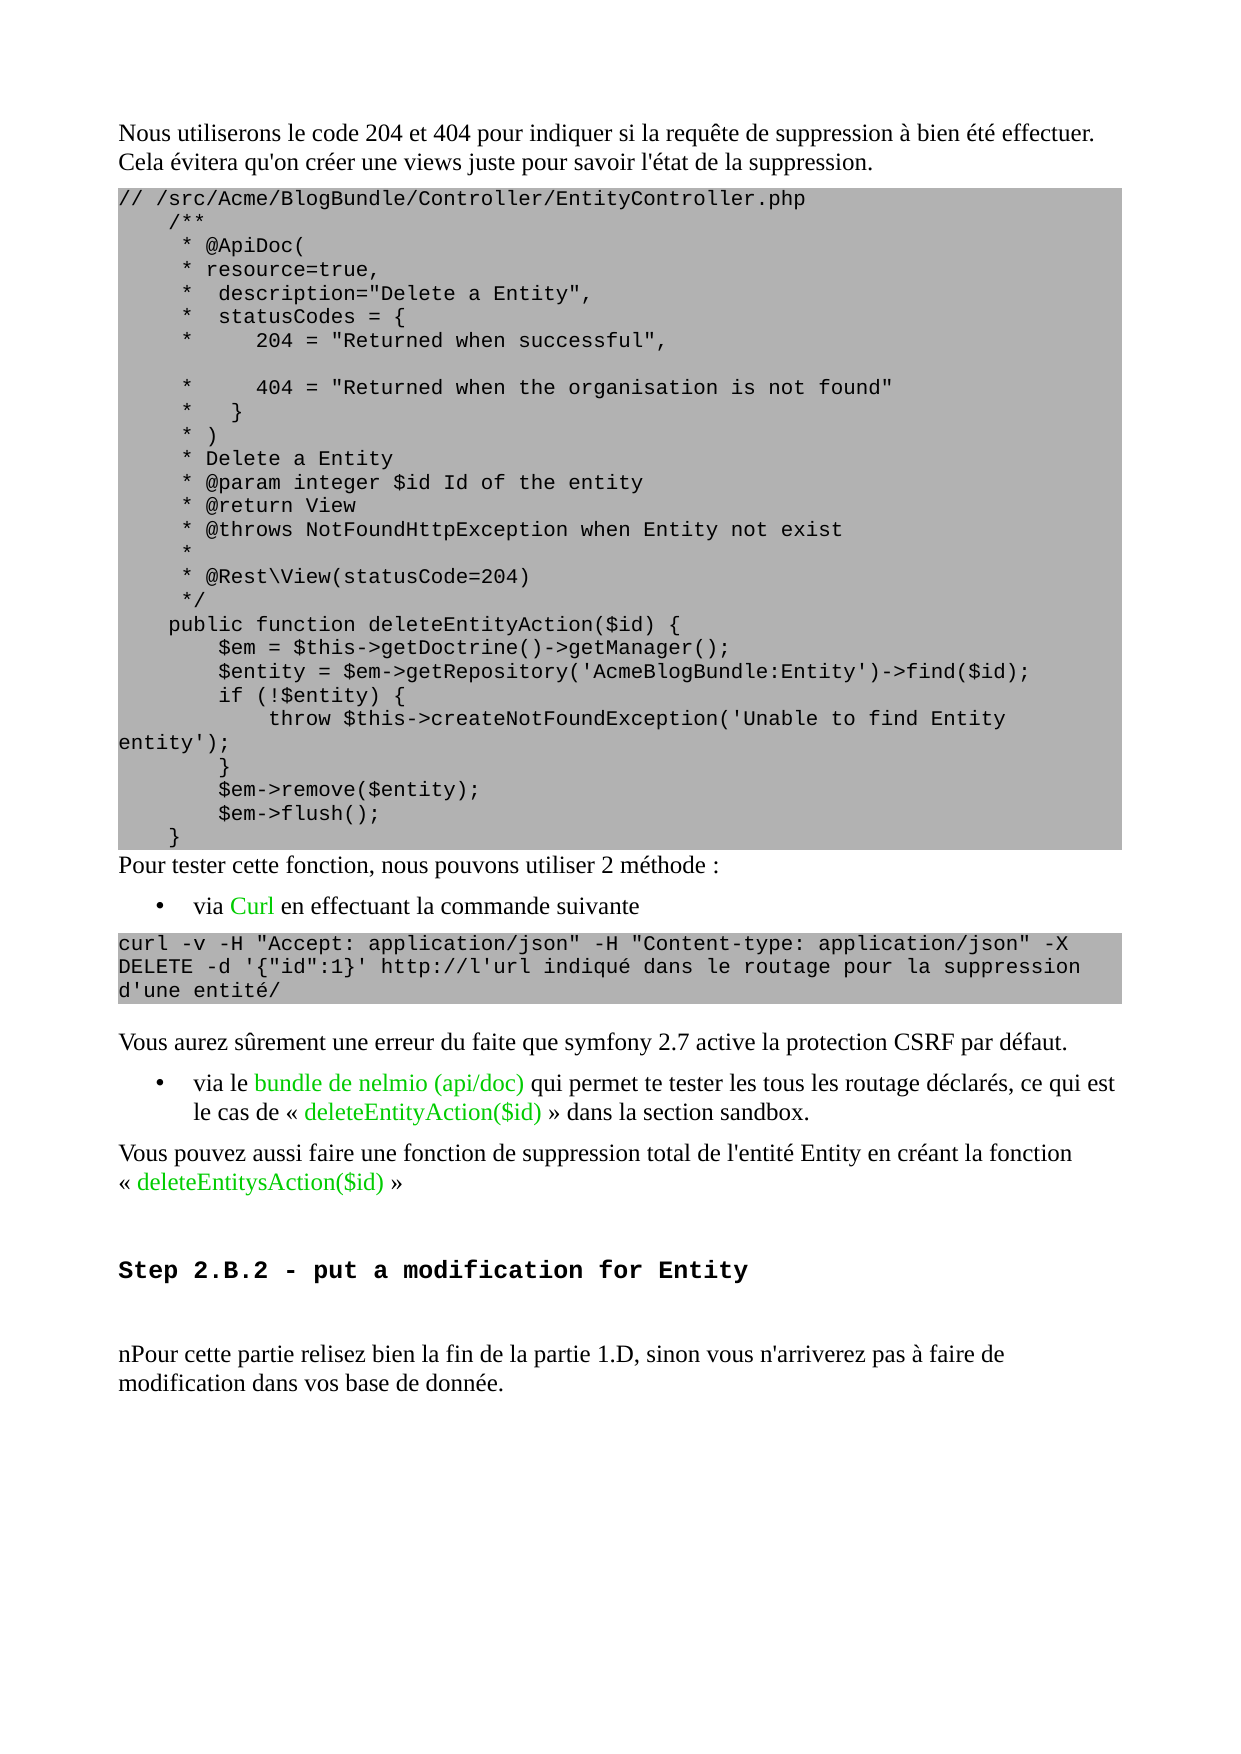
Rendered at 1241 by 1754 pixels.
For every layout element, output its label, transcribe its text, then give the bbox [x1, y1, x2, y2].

subtitle Step 2.B.2 - put a modification for Entity [118, 1257, 1122, 1286]
text * 204 = "Returned when successful", [118, 330, 1122, 354]
text Pour tester cette fonction, nous pouvons utiliser 2 méthode : [118, 850, 1122, 879]
text * @return View [118, 496, 1122, 519]
text * Delete a Entity [118, 448, 1122, 472]
text */ [118, 590, 1122, 614]
text * @param integer $id Id of the entity [118, 472, 1122, 496]
text curl -v -H "Accept: application/json" -H "Content-type: application/json" -X DELETE -d '{"id":1}' http://l'url indiqué dans le routage pour la suppression d'une entité/ [118, 933, 1122, 1004]
text * description="Delete a Entity", [118, 283, 1122, 306]
list via le bundle de nelmio (api/doc) qui permet te tester les tous les routage déclarés, ce qui est le cas de « deleteEntityAction($id) » dans la section sandbox. [156, 1068, 1122, 1126]
text nPour cette partie relisez bien la fin de la partie 1.D, sinon vous n'arriverez pas à faire de modification dans vos base de donnée. [118, 1339, 1122, 1396]
text * [118, 543, 1122, 566]
text $entity = $em->getRepository('AcmeBlogBundle:Entity')->find($id); [118, 661, 1122, 685]
text * 404 = "Returned when the organisation is not found" [118, 377, 1122, 401]
text * resource=true, [118, 259, 1122, 283]
text * statusCodes = { [118, 306, 1122, 330]
text public function deleteEntityAction($id) { [118, 614, 1122, 637]
text * @throws NotFoundHttpException when Entity not exist [118, 519, 1122, 543]
text Nous utiliserons le code 204 et 404 pour indiquer si la requête de suppression à bien été effectuer. Cela évitera qu'on créer une views juste pour savoir l'état de la suppression. [118, 118, 1122, 176]
text * } [118, 401, 1122, 424]
text * ) [118, 424, 1122, 448]
text * @Rest\View(statusCode=204) [118, 566, 1122, 590]
text if (!$entity) { [118, 685, 1122, 708]
text Vous pouvez aussi faire une fonction de suppression total de l'entité Entity en créant la fonction « deleteEntitysAction($id) » [118, 1138, 1122, 1196]
text } [118, 756, 1122, 779]
text // /src/Acme/BlogBundle/Controller/EntityController.php [118, 188, 1122, 212]
text } [118, 827, 1122, 850]
text /** [118, 212, 1122, 235]
text $em->flush(); [118, 803, 1122, 827]
text $em = $this->getDoctrine()->getManager(); [118, 637, 1122, 661]
text throw $this->createNotFoundException('Unable to find Entity entity'); [118, 708, 1122, 756]
text * @ApiDoc( [118, 235, 1122, 259]
text Vous aurez sûrement une erreur du faite que symfony 2.7 active la protection CSRF par défaut. [118, 1027, 1122, 1056]
list via Curl en effectuant la commande suivante [156, 891, 1122, 920]
text $em->remove($entity); [118, 779, 1122, 803]
